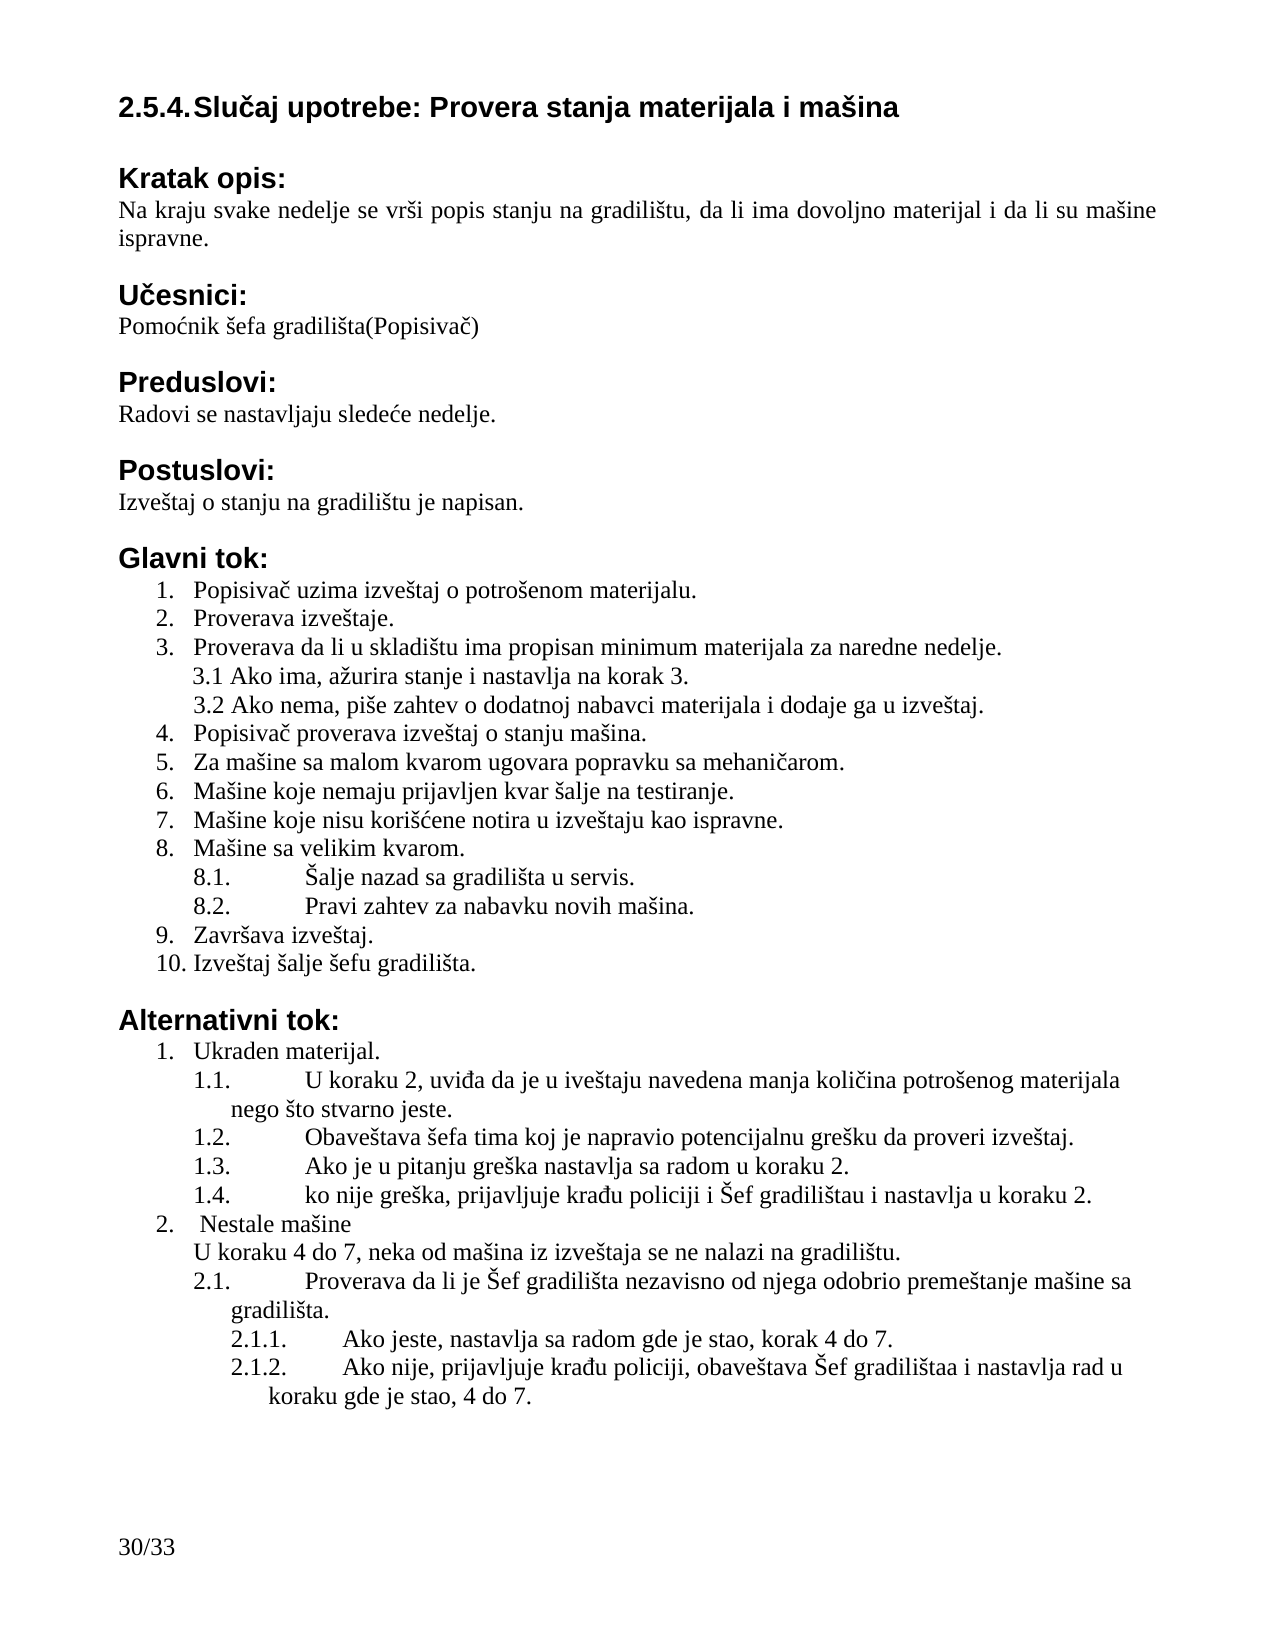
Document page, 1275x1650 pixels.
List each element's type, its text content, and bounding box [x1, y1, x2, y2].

list Pravi zahtev za nabavku novih mašina. [193, 891, 1157, 920]
list Proverava da li je Šef gradilišta nezavisno od njega odobrio premeštanje mašine sa gradilišta. [193, 1266, 1157, 1324]
list Ako nije, prijavljuje krađu policiji, obaveštava Šef gradilištaa i nastavlja rad u koraku gde je stao, 4 do 7. [231, 1352, 1157, 1410]
list Mašine koje nemaju prijavljen kvar šalje na testiranje. [156, 776, 1157, 805]
text Radovi se nastavljaju sledeće nedelje. [118, 399, 1157, 428]
list U koraku 4 do 7, neka od mašina iz izveštaja se ne nalazi na gradilištu. [156, 1237, 1157, 1266]
list Za mašine sa malom kvarom ugovara popravku sa mehaničarom. [156, 747, 1157, 776]
list Mašine sa velikim kvarom. [156, 833, 1157, 862]
list Ukraden materijal. [156, 1036, 1157, 1065]
list Završava izveštaj. [156, 920, 1157, 948]
subtitle Učesnici: [118, 278, 1157, 311]
list Proverava izveštaje. [156, 603, 1157, 632]
text Na kraju svake nedelje se vrši popis stanju na gradilištu, da li ima dovoljno materijal i da li su mašine ispravne. [118, 195, 1157, 252]
list 3.2 Ako nema, piše zahtev o dodatnoj nabavci materijala i dodaje ga u izveštaj. [156, 690, 1157, 718]
list Popisivač proverava izveštaj o stanju mašina. [156, 718, 1157, 747]
subtitle Slučaj upotrebe: Provera stanja materijala i mašina [118, 89, 1157, 123]
subtitle Alternativni tok: [118, 1003, 1157, 1036]
list U koraku 2, uviđa da je u iveštaju navedena manja količina potrošenog materijala nego što stvarno jeste. [193, 1065, 1157, 1122]
list Mašine koje nisu korišćene notira u izveštaju kao ispravne. [156, 805, 1157, 833]
list Šalje nazad sa gradilišta u servis. [193, 862, 1157, 891]
list ko nije greška, prijavljuje krađu policiji i Šef gradilištau i nastavlja u koraku 2. [193, 1180, 1157, 1209]
list Popisivač uzima izveštaj o potrošenom materijalu. [156, 575, 1157, 603]
subtitle Kratak opis: [118, 161, 1157, 195]
list Obaveštava šefa tima koj je napravio potencijalnu grešku da proveri izveštaj. [193, 1122, 1157, 1151]
list Proverava da li u skladištu ima propisan minimum materijala za naredne nedelje. [156, 632, 1157, 661]
list Ako je u pitanju greška nastavlja sa radom u koraku 2. [193, 1151, 1157, 1180]
subtitle Preduslovi: [118, 366, 1157, 399]
subtitle Postuslovi: [118, 453, 1157, 487]
text 3.1 Ako ima, ažurira stanje i nastavlja na korak 3. [118, 661, 1157, 690]
subtitle Glavni tok: [118, 541, 1157, 575]
list Izveštaj šalje šefu gradilišta. [156, 948, 1157, 977]
text Pomoćnik šefa gradilišta(Popisivač) [118, 311, 1157, 340]
list Ako jeste, nastavlja sa radom gde je stao, korak 4 do 7. [231, 1324, 1157, 1352]
text Izveštaj o stanju na gradilištu je napisan. [118, 487, 1157, 516]
list Nestale mašine [156, 1209, 1157, 1237]
